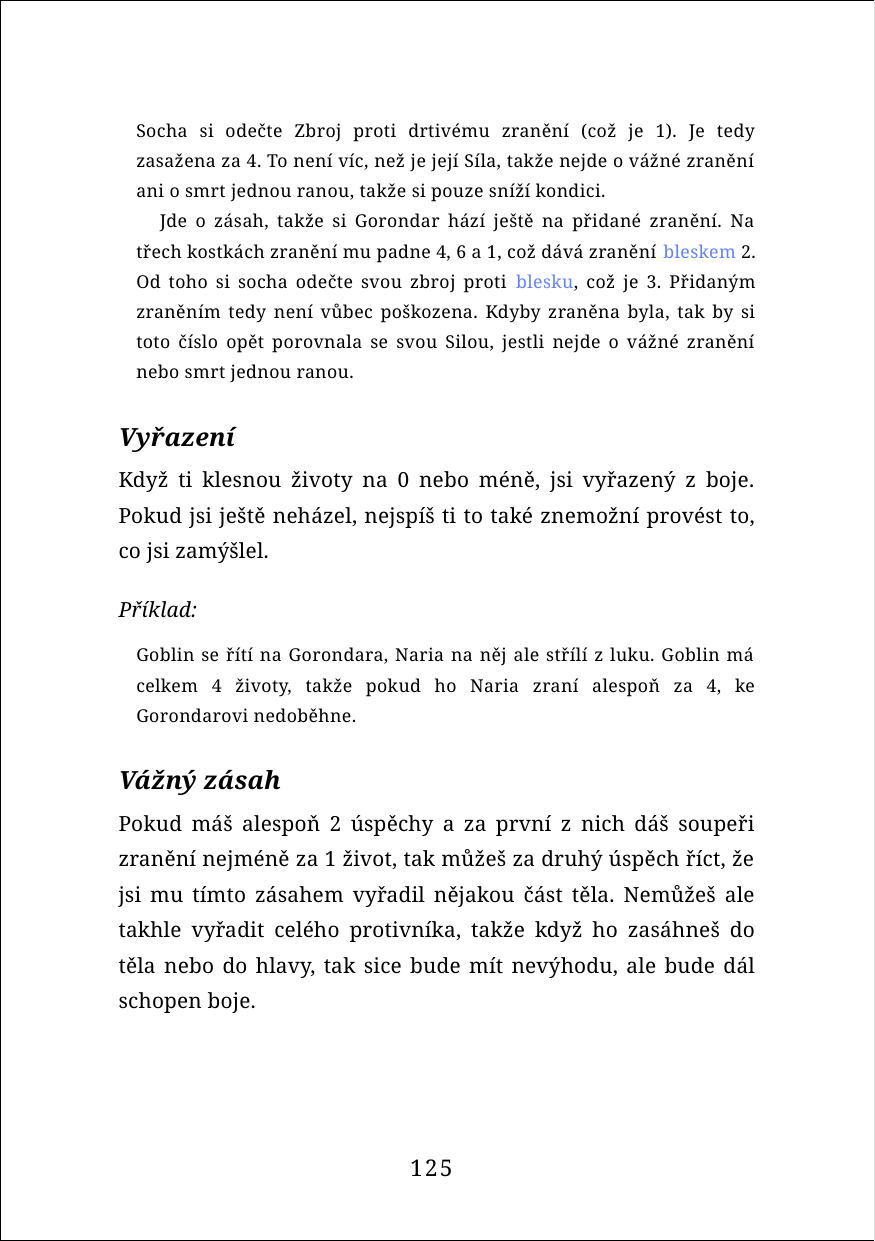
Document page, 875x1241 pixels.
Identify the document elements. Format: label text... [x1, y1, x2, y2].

text Když ti klesnou životy na 0 nebo méně, jsi vyřazený z boje. Pokud jsi ještě neházel, nejspíš ti to také znemožní provést to, co jsi zamýšlel. [118, 465, 756, 565]
text Socha si odečte Zbroj proti drtivému zranění (což je 1). Je tedy zasažena za 4. To není víc, než je její Síla, takže nejde o vážné zranění ani o smrt jednou ranou, takže si pouze sníží kondici. Jde o zásah, takže si Gorondar hází ještě na přidané zranění. Na třech kostkách zranění mu padne 4, 6 a 1, což dává zranění bleskem 2. Od toho si socha odečte svou zbroj proti blesku, což je 3. Přidaným zraněním tedy není vůbec poškozena. Kdyby zraněna byla, tak by si toto číslo opět porovnala se svou Silou, jestli nejde o vážné zranění nebo smrt jednou ranou. [136, 118, 756, 384]
text Příklad: [118, 596, 756, 624]
text Pokud máš alespoň 2 úspěchy a za první z nich dáš soupeři zranění nejméně za 1 život, tak můžeš za druhý úspěch říct, že jsi mu tímto zásahem vyřadil nějakou část těla. Nemůžeš ale takhle vyřadit celého protivníka, takže když ho zasáhneš do těla nebo do hlavy, tak sice bude mít nevýhodu, ale bude dál schopen boje. [118, 809, 756, 1015]
text Goblin se řítí na Gorondara, Naria na něj ale střílí z luku. Goblin má celkem 4 životy, takže pokud ho Naria zraní alespoň za 4, ke Gorondarovi nedoběhne. [136, 643, 756, 727]
subtitle Vyřazení [118, 419, 756, 454]
subtitle Vážný zásah [118, 763, 756, 797]
